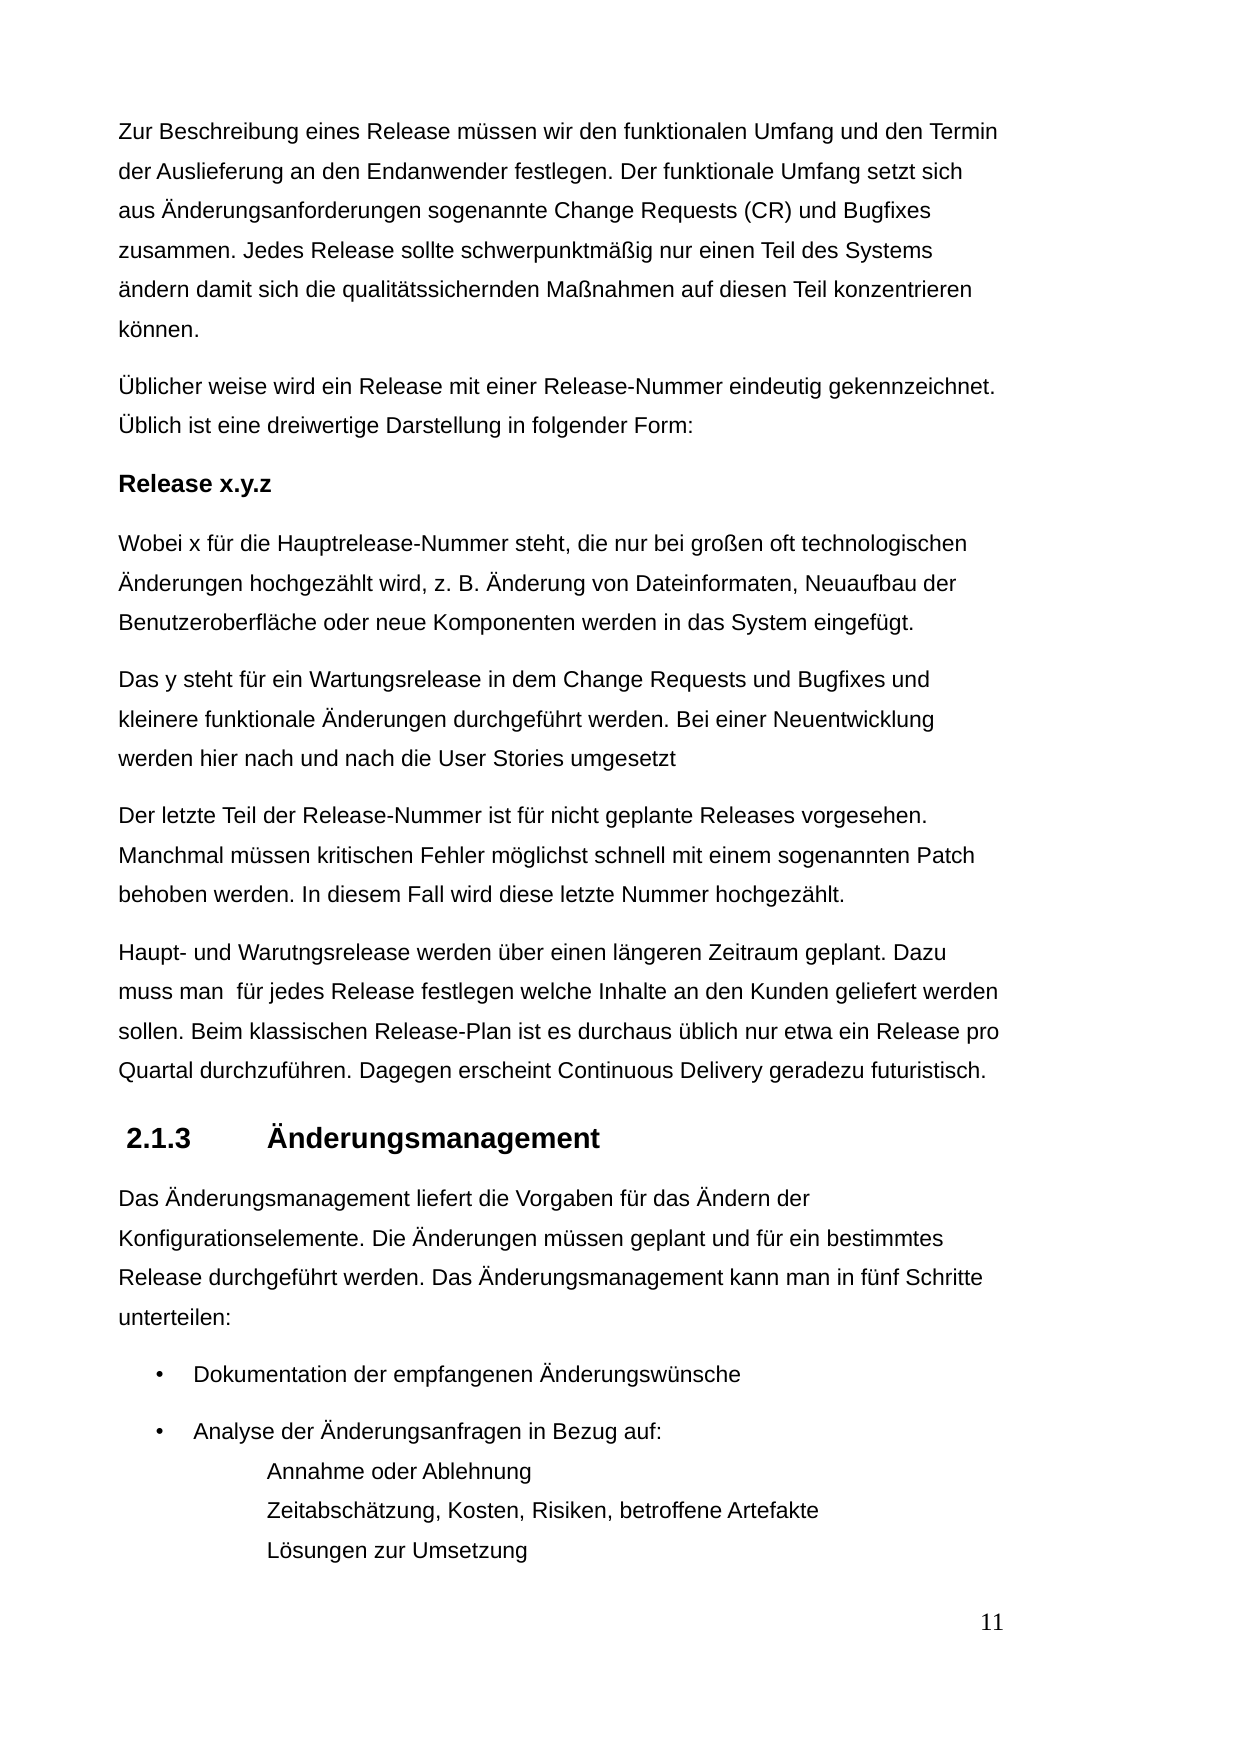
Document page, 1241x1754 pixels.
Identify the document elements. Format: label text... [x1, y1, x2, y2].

text Das y steht für ein Wartungsrelease in dem Change Requests und Bugfixes und kleinere funktionale Änderungen durchgeführt werden. Bei einer Neuentwicklung werden hier nach und nach die User Stories umgesetzt [118, 666, 1004, 772]
text Wobei x für die Hauptrelease-Nummer steht, die nur bei großen oft technologischen Änderungen hochgezählt wird, z. B. Änderung von Dateinformaten, Neuaufbau der Benutzeroberfläche oder neue Komponenten werden in das System eingefügt. [118, 530, 1004, 636]
list Analyse der Änderungsanfragen in Bezug auf: Annahme oder Ablehnung Zeitabschätzung, Kosten, Risiken, betroffene Artefakte Lösungen zur Umsetzung [156, 1418, 1004, 1563]
text Der letzte Teil der Release-Nummer ist für nicht geplante Releases vorgesehen. Manchmal müssen kritischen Fehler möglichst schnell mit einem sogenannten Patch behoben werden. In diesem Fall wird diese letzte Nummer hochgezählt. [118, 802, 1004, 908]
text Das Änderungsmanagement liefert die Vorgaben für das Ändern der Konfigurationselemente. Die Änderungen müssen geplant und für ein bestimmtes Release durchgeführt werden. Das Änderungsmanagement kann man in fünf Schritte unterteilen: [118, 1185, 1004, 1330]
text Release x.y.z [118, 469, 1004, 498]
list Dokumentation der empfangenen Änderungswünsche [156, 1361, 1004, 1387]
text Haupt- und Warutngsrelease werden über einen längeren Zeitraum geplant. Dazu muss man für jedes Release festlegen welche Inhalte an den Kunden geliefert werden sollen. Beim klassischen Release-Plan ist es durchaus üblich nur etwa ein Release pro Quartal durchzuführen. Dagegen erscheint Continuous Delivery geradezu futuristisch. [118, 939, 1004, 1083]
text Zur Beschreibung eines Release müssen wir den funktionalen Umfang und den Termin der Auslieferung an den Endanwender festlegen. Der funktionale Umfang setzt sich aus Änderungsanforderungen sogenannte Change Requests (CR) und Bugfixes zusammen. Jedes Release sollte schwerpunktmäßig nur einen Teil des Systems ändern damit sich die qualitätssichernden Maßnahmen auf diesen Teil konzentrieren können. [118, 118, 1004, 342]
text Üblicher weise wird ein Release mit einer Release-Nummer eindeutig gekennzeichnet. Üblich ist eine dreiwertige Darstellung in folgender Form: [118, 373, 1004, 438]
subtitle Änderungsmanagement [118, 1122, 1004, 1155]
